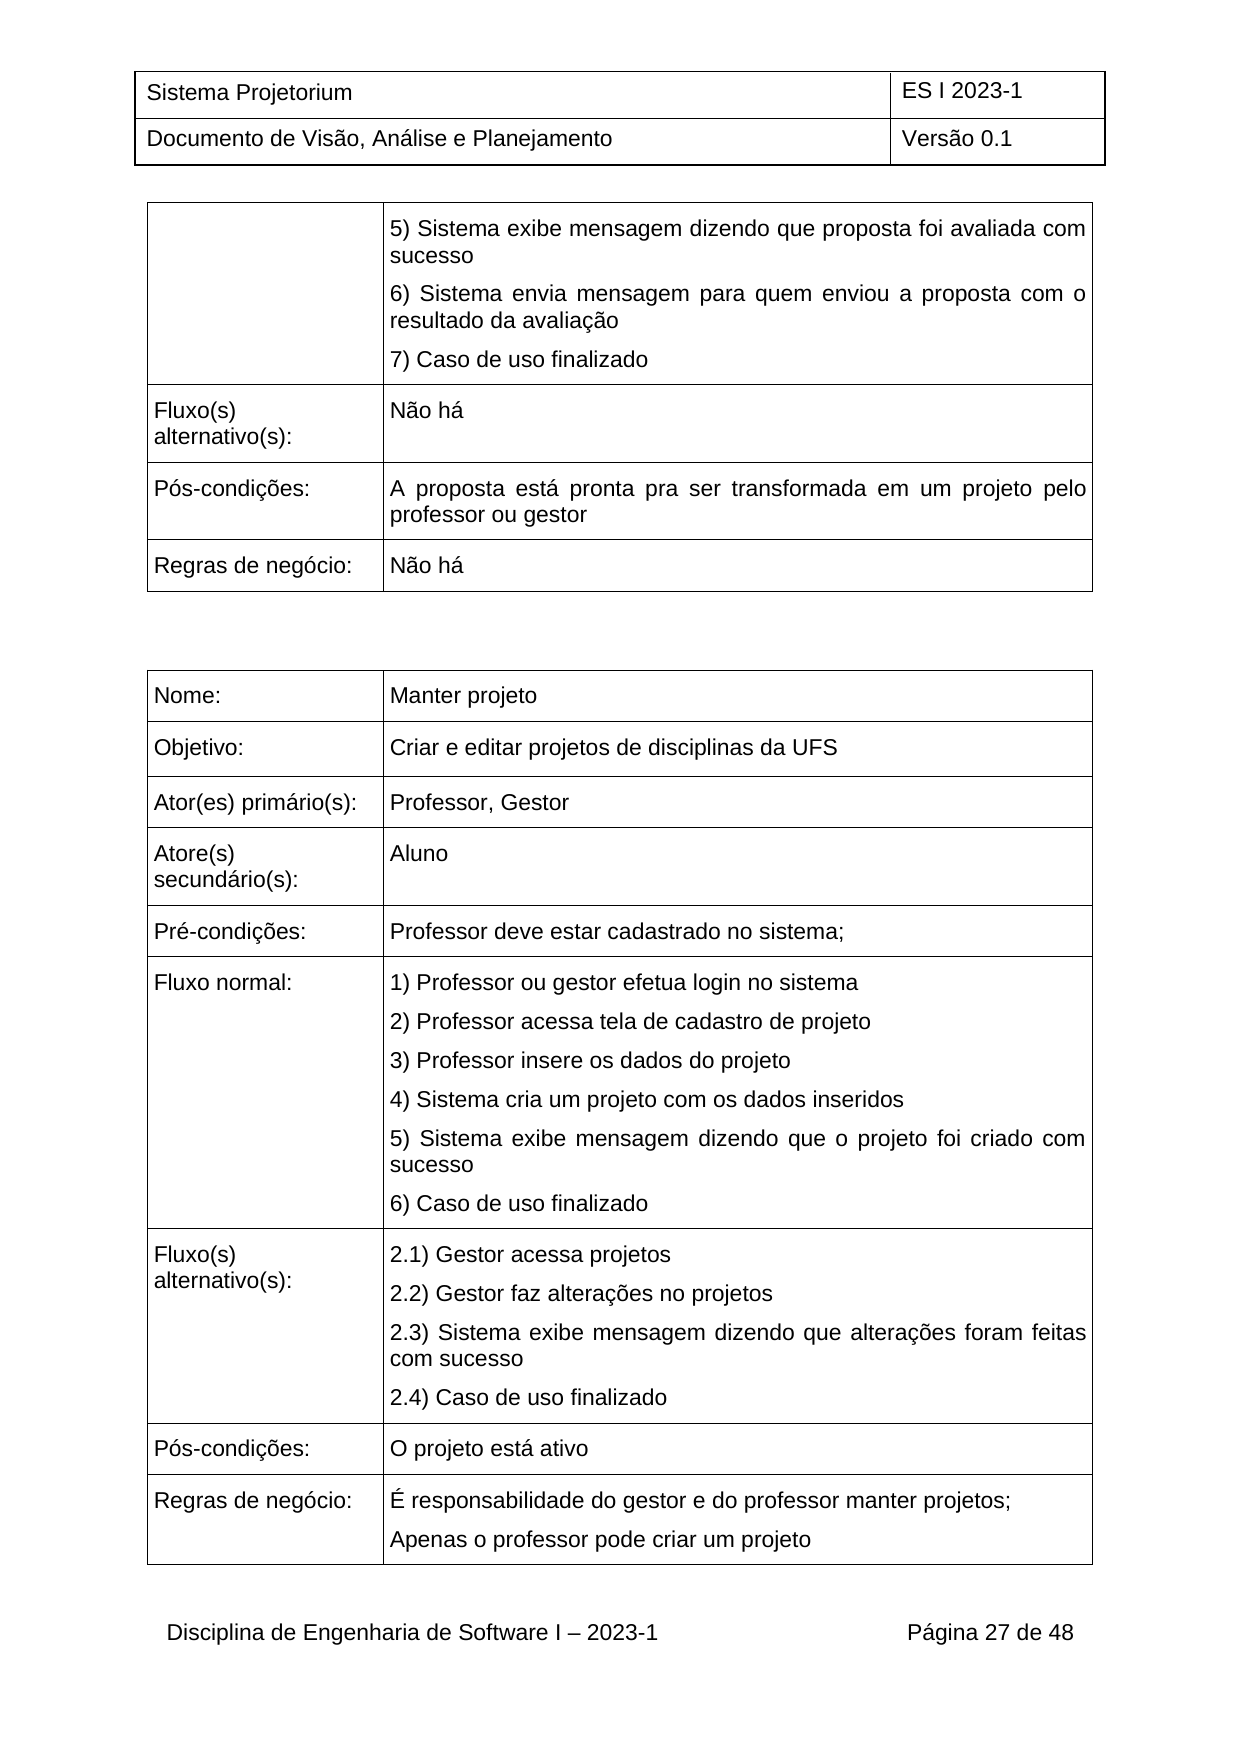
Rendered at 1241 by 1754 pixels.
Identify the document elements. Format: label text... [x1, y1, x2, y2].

table_cell Pós-condições: [148, 1424, 383, 1474]
table_cell 1) Professor ou gestor efetua login no sistema 2) Professor acessa tela de cadastro de projeto 3) Professor insere os dados do projeto 4) Sistema cria um projeto com os dados inseridos 5) Sistema exibe mensagem dizendo que o projeto foi criado com sucesso 6) Caso de uso finalizado [384, 957, 1092, 1228]
table_cell Fluxo normal: [148, 957, 383, 1228]
table_cell Professor, Gestor [384, 777, 1092, 827]
table_cell Não há [384, 385, 1092, 462]
table_cell 5) Sistema exibe mensagem dizendo que proposta foi avaliada com sucesso 6) Sistema envia mensagem para quem enviou a proposta com o resultado da avaliação 7) Caso de uso finalizado [384, 203, 1092, 384]
table_header Manter projeto [384, 671, 1092, 721]
table_cell O projeto está ativo [384, 1424, 1092, 1474]
table_cell Professor deve estar cadastrado no sistema; [384, 906, 1092, 956]
table_cell Aluno [384, 828, 1092, 905]
table_cell É responsabilidade do gestor e do professor manter projetos; Apenas o professor pode criar um projeto [384, 1475, 1092, 1564]
table_cell Atore(s) secundário(s): [148, 828, 383, 905]
table_cell Regras de negócio: [148, 540, 383, 591]
table_cell Ator(es) primário(s): [148, 777, 383, 827]
table_cell Objetivo: [148, 722, 383, 776]
table_cell Fluxo(s) alternativo(s): [148, 1229, 383, 1422]
table_cell Pré-condições: [148, 906, 383, 956]
table_cell Pós-condições: [148, 463, 383, 539]
table_cell Regras de negócio: [148, 1475, 383, 1564]
table_cell A proposta está pronta pra ser transformada em um projeto pelo professor ou gestor [384, 463, 1092, 539]
table_cell Não há [384, 540, 1092, 591]
table_cell [148, 203, 383, 384]
table_cell Criar e editar projetos de disciplinas da UFS [384, 722, 1092, 776]
table_cell 2.1) Gestor acessa projetos 2.2) Gestor faz alterações no projetos 2.3) Sistema exibe mensagem dizendo que alterações foram feitas com sucesso 2.4) Caso de uso finalizado [384, 1229, 1092, 1422]
table_cell Fluxo(s) alternativo(s): [148, 385, 383, 462]
table_header Nome: [148, 671, 383, 721]
